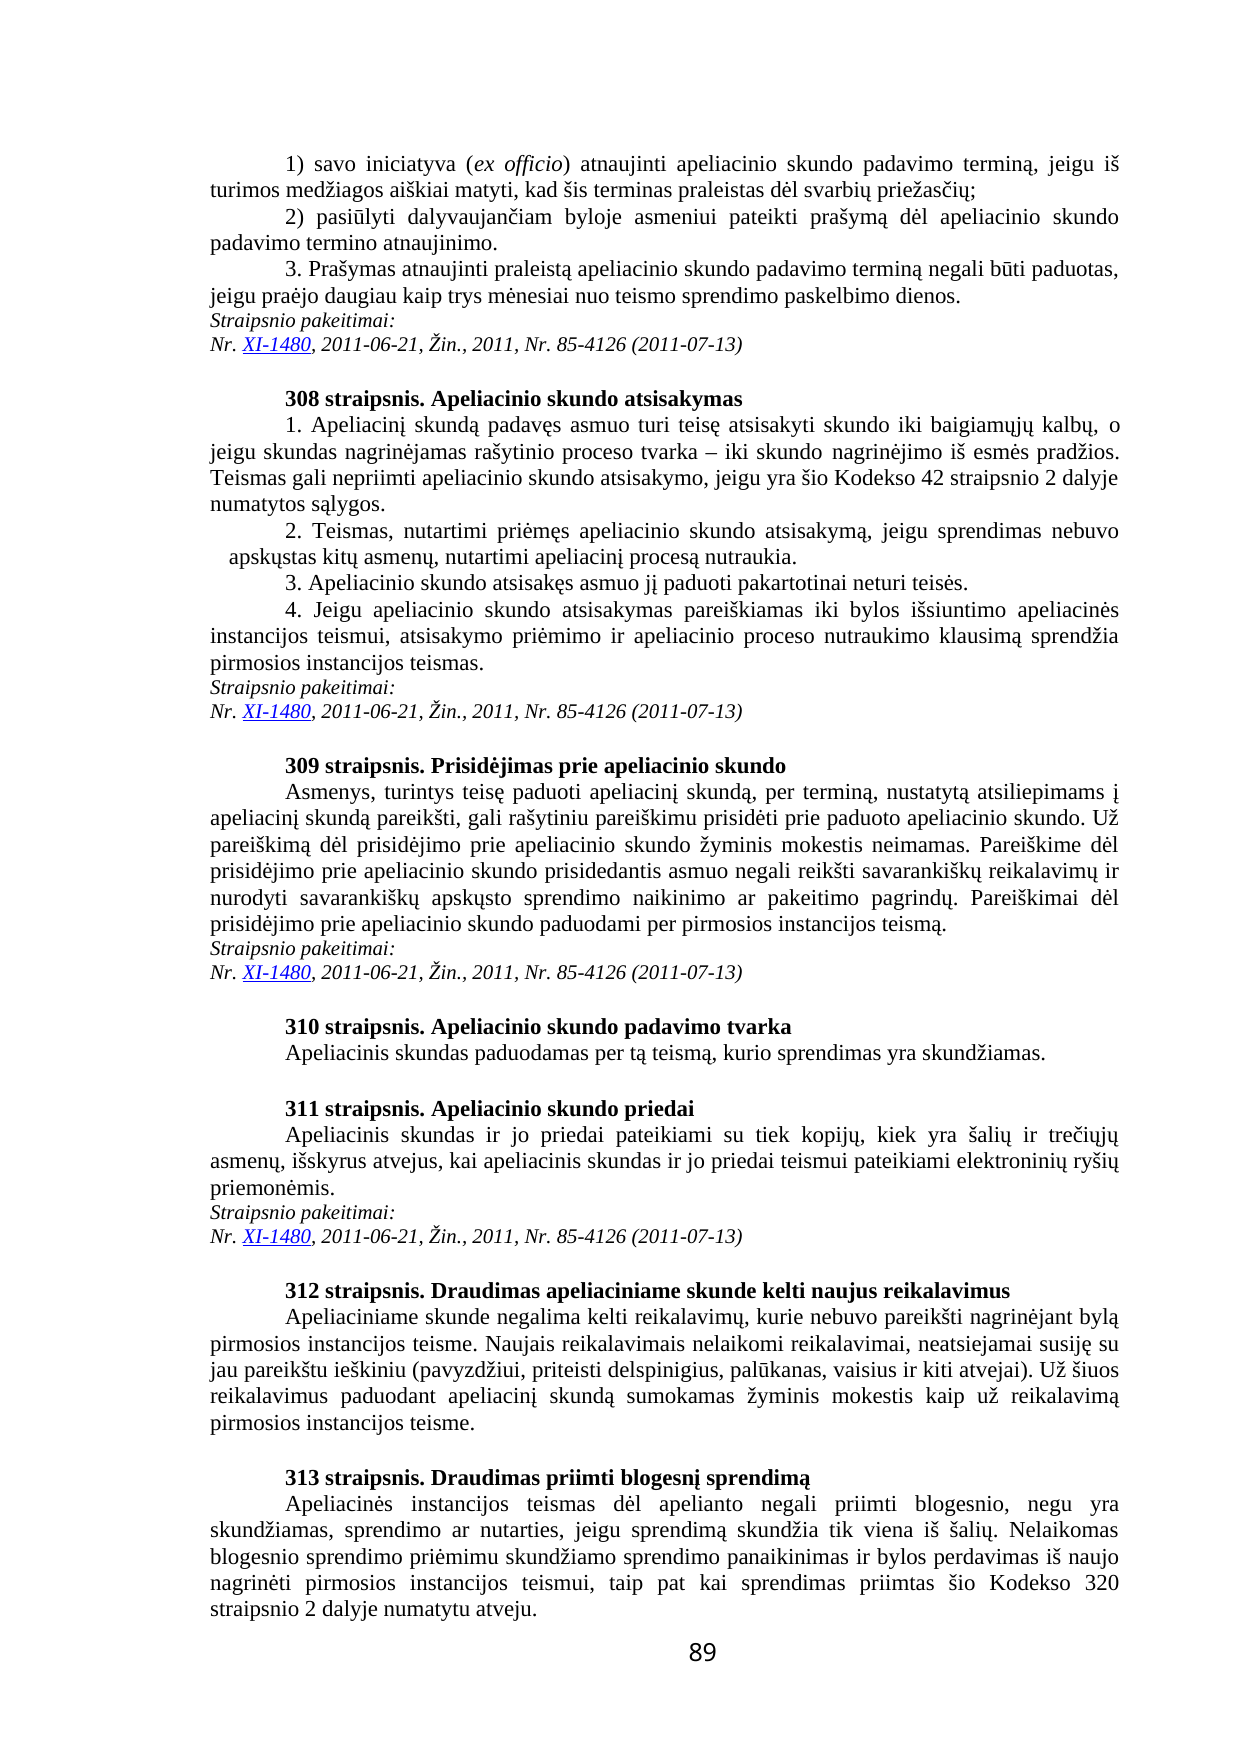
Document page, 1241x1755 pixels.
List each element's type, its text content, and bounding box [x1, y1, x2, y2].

text Nr. XI-1480, 2011-06-21, Žin., 2011, Nr. 85-4126 (2011-07-13) [210, 699, 1120, 723]
text Nr. XI-1480, 2011-06-21, Žin., 2011, Nr. 85-4126 (2011-07-13) [210, 1224, 1120, 1248]
text 312 straipsnis. Draudimas apeliaciniame skunde kelti naujus reikalavimus [210, 1277, 1120, 1303]
text 4. Jeigu apeliacinio skundo atsisakymas pareiškiamas iki bylos išsiuntimo apeliacinės instancijos teismui, atsisakymo priėmimo ir apeliacinio proceso nutraukimo klausimą sprendžia pirmosios instancijos teismas. [210, 596, 1120, 675]
text Nr. XI-1480, 2011-06-21, Žin., 2011, Nr. 85-4126 (2011-07-13) [210, 960, 1120, 984]
text 1) savo iniciatyva (ex officio) atnaujinti apeliacinio skundo padavimo terminą, jeigu iš turimos medžiagos aiškiai matyti, kad šis terminas praleistas dėl svarbių priežasčių; [210, 150, 1120, 203]
text 311 straipsnis. Apeliacinio skundo priedai [210, 1094, 1120, 1121]
text 308 straipsnis. Apeliacinio skundo atsisakymas [210, 385, 1120, 411]
text Straipsnio pakeitimai: [210, 675, 1120, 699]
text 313 straipsnis. Draudimas priimti blogesnį sprendimą [210, 1464, 1120, 1490]
text 3. Apeliacinio skundo atsisakęs asmuo jį paduoti pakartotinai neturi teisės. [210, 569, 1120, 596]
text 1. Apeliacinį skundą padavęs asmuo turi teisę atsisakyti skundo iki baigiamųjų kalbų, o jeigu skundas nagrinėjamas rašytinio proceso tvarka – iki skundo nagrinėjimo iš esmės pradžios. Teismas gali nepriimti apeliacinio skundo atsisakymo, jeigu yra šio Kodekso 42 straipsnio 2 dalyje numatytos sąlygos. [210, 411, 1120, 517]
text Straipsnio pakeitimai: [210, 1200, 1120, 1224]
text 2. Teismas, nutartimi priėmęs apeliacinio skundo atsisakymą, jeigu sprendimas nebuvo apskųstas kitų asmenų, nutartimi apeliacinį procesą nutraukia. [229, 517, 1120, 569]
text Asmenys, turintys teisę paduoti apeliacinį skundą, per terminą, nustatytą atsiliepimams į apeliacinį skundą pareikšti, gali rašytiniu pareiškimu prisidėti prie paduoto apeliacinio skundo. Už pareiškimą dėl prisidėjimo prie apeliacinio skundo žyminis mokestis neimamas. Pareiškime dėl prisidėjimo prie apeliacinio skundo prisidedantis asmuo negali reikšti savarankiškų reikalavimų ir nurodyti savarankiškų apskųsto sprendimo naikinimo ar pakeitimo pagrindų. Pareiškimai dėl prisidėjimo prie apeliacinio skundo paduodami per pirmosios instancijos teismą. [210, 778, 1120, 936]
text Apeliaciniame skunde negalima kelti reikalavimų, kurie nebuvo pareikšti nagrinėjant bylą pirmosios instancijos teisme. Naujais reikalavimais nelaikomi reikalavimai, neatsiejamai susiję su jau pareikštu ieškiniu (pavyzdžiui, priteisti delspinigius, palūkanas, vaisius ir kiti atvejai). Už šiuos reikalavimus paduodant apeliacinį skundą sumokamas žyminis mokestis kaip už reikalavimą pirmosios instancijos teisme. [210, 1303, 1120, 1435]
text 309 straipsnis. Prisidėjimas prie apeliacinio skundo [210, 752, 1120, 778]
text 3. Prašymas atnaujinti praleistą apeliacinio skundo padavimo terminą negali būti paduotas, jeigu praėjo daugiau kaip trys mėnesiai nuo teismo sprendimo paskelbimo dienos. [210, 255, 1120, 308]
text 310 straipsnis. Apeliacinio skundo padavimo tvarka [210, 1013, 1120, 1039]
text Apeliacinis skundas ir jo priedai pateikiami su tiek kopijų, kiek yra šalių ir trečiųjų asmenų, išskyrus atvejus, kai apeliacinis skundas ir jo priedai teismui pateikiami elektroninių ryšių priemonėmis. [210, 1121, 1120, 1200]
text 2) pasiūlyti dalyvaujančiam byloje asmeniui pateikti prašymą dėl apeliacinio skundo padavimo termino atnaujinimo. [210, 203, 1120, 255]
text Nr. XI-1480, 2011-06-21, Žin., 2011, Nr. 85-4126 (2011-07-13) [210, 332, 1120, 356]
text Apeliacinės instancijos teismas dėl apelianto negali priimti blogesnio, negu yra skundžiamas, sprendimo ar nutarties, jeigu sprendimą skundžia tik viena iš šalių. Nelaikomas blogesnio sprendimo priėmimu skundžiamo sprendimo panaikinimas ir bylos perdavimas iš naujo nagrinėti pirmosios instancijos teismui, taip pat kai sprendimas priimtas šio Kodekso 320 straipsnio 2 dalyje numatytu atveju. [210, 1490, 1120, 1622]
text Apeliacinis skundas paduodamas per tą teismą, kurio sprendimas yra skundžiamas. [210, 1039, 1120, 1066]
text Straipsnio pakeitimai: [210, 936, 1120, 960]
text Straipsnio pakeitimai: [210, 308, 1120, 332]
